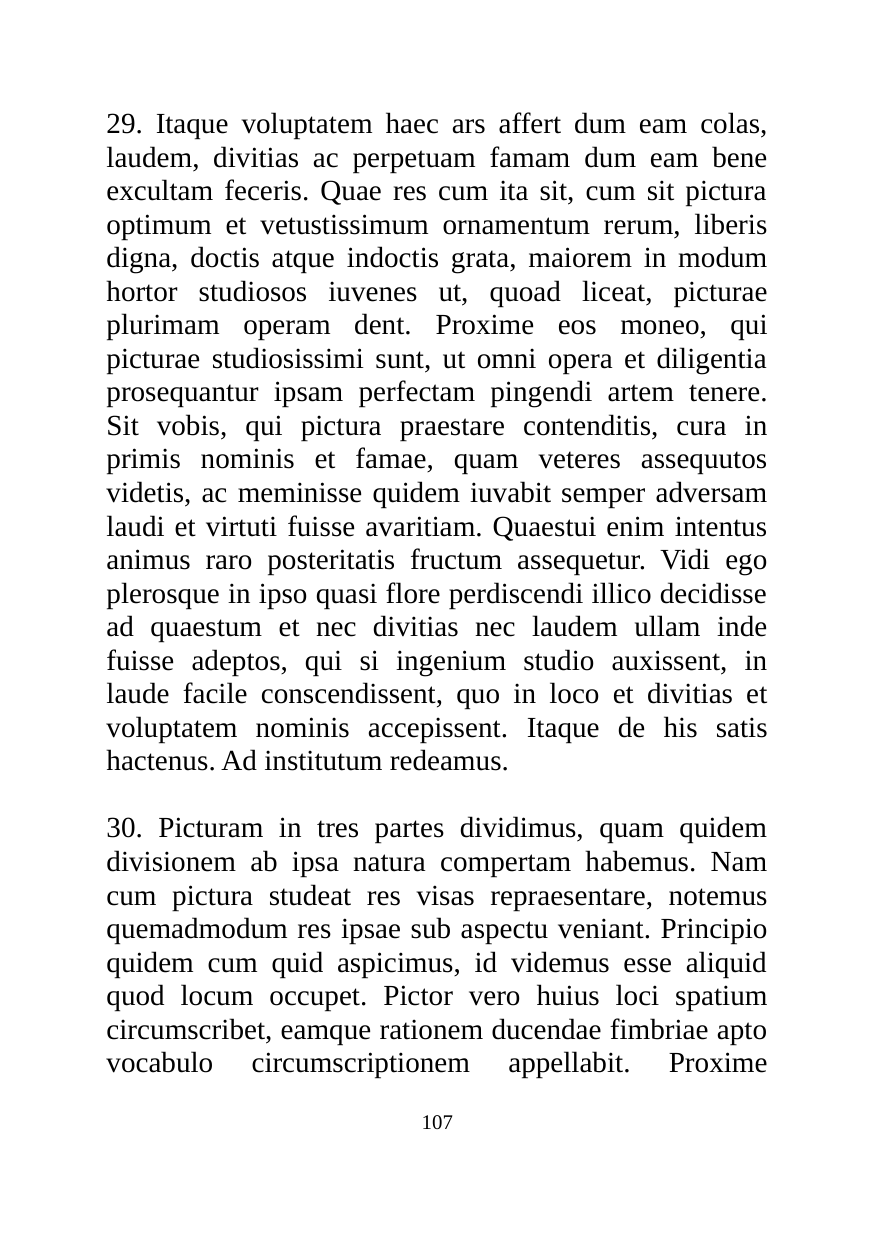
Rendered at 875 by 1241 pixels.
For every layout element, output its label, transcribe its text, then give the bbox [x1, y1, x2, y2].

text 30. Picturam in tres partes dividimus, quam quidem divisionem ab ipsa natura compertam habemus. Nam cum pictura studeat res visas repraesentare, notemus quemadmodum res ipsae sub aspectu veniant. Principio quidem cum quid aspicimus, id videmus esse aliquid quod locum occupet. Pictor vero huius loci spatium circumscribet, eamque rationem ducendae fimbriae apto vocabulo circumscriptionem appellabit. Proxime [106, 811, 768, 1079]
text 29. Itaque voluptatem haec ars affert dum eam colas, laudem, divitias ac perpetuam famam dum eam bene excultam feceris. Quae res cum ita sit, cum sit pictura optimum et vetustissimum ornamentum rerum, liberis digna, doctis atque indoctis grata, maiorem in modum hortor studiosos iuvenes ut, quoad liceat, picturae plurimam operam dent. Proxime eos moneo, qui picturae studiosissimi sunt, ut omni opera et diligentia prosequantur ipsam perfectam pingendi artem tenere. Sit vobis, qui pictura praestare contenditis, cura in primis nominis et famae, quam veteres assequutos videtis, ac meminisse quidem iuvabit semper adversam laudi et virtuti fuisse avaritiam. Quaestui enim intentus animus raro posteritatis fructum assequetur. Vidi ego plerosque in ipso quasi flore perdiscendi illico decidisse ad quaestum et nec divitias nec laudem ullam inde fuisse adeptos, qui si ingenium studio auxissent, in laude facile conscendissent, quo in loco et divitias et voluptatem nominis accepissent. Itaque de his satis hactenus. Ad institutum redeamus. [106, 106, 768, 777]
